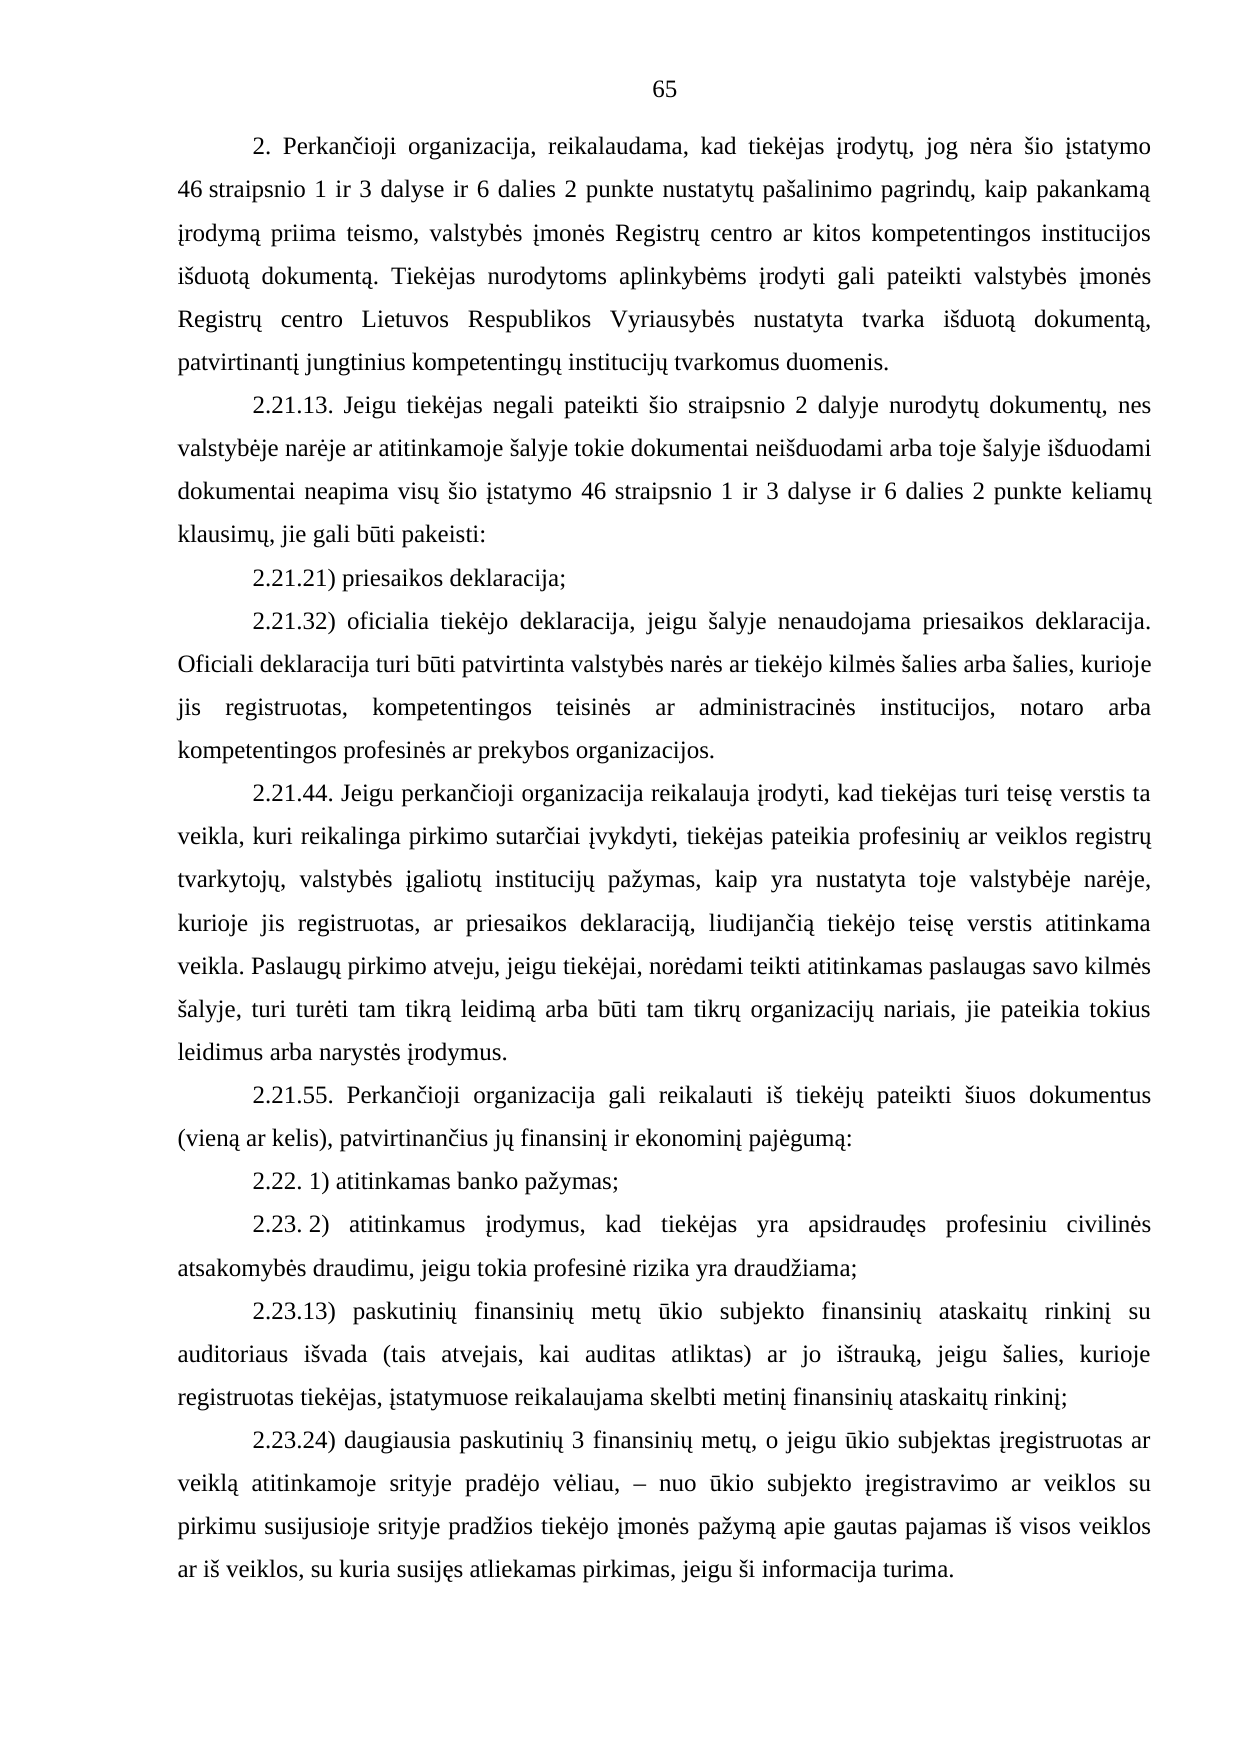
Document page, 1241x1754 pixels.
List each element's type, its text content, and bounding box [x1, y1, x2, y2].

text 2. Perkančioji organizacija, reikalaudama, kad tiekėjas įrodytų, jog nėra šio įstatymo 46 straipsnio 1 ir 3 dalyse ir 6 dalies 2 punkte nustatytų pašalinimo pagrindų, kaip pakankamą įrodymą priima teismo, valstybės įmonės Registrų centro ar kitos kompetentingos institucijos išduotą dokumentą. Tiekėjas nurodytoms aplinkybėms įrodyti gali pateikti valstybės įmonės Registrų centro Lietuvos Respublikos Vyriausybės nustatyta tvarka išduotą dokumentą, patvirtinantį jungtinius kompetentingų institucijų tvarkomus duomenis. [177, 131, 1152, 376]
subtitle 3. Jeigu tiekėjas negali pateikti šio straipsnio 2 dalyje nurodytų dokumentų, nes valstybėje narėje ar atitinkamoje šalyje tokie dokumentai neišduodami arba toje šalyje išduodami dokumentai neapima visų šio įstatymo 46 straipsnio 1 ir 3 dalyse ir 6 dalies 2 punkte keliamų klausimų, jie gali būti pakeisti: [177, 390, 1152, 548]
subtitle 5. Perkančioji organizacija gali reikalauti iš tiekėjų pateikti šiuos dokumentus (vieną ar kelis), patvirtinančius jų finansinį ir ekonominį pajėgumą: [177, 1080, 1152, 1152]
subtitle 2) oficialia tiekėjo deklaracija, jeigu šalyje nenaudojama priesaikos deklaracija. Oficiali deklaracija turi būti patvirtinta valstybės narės ar tiekėjo kilmės šalies arba šalies, kurioje jis registruotas, kompetentingos teisinės ar administracinės institucijos, notaro arba kompetentingos profesinės ar prekybos organizacijos. [177, 606, 1152, 764]
subtitle 4) daugiausia paskutinių 3 finansinių metų, o jeigu ūkio subjektas įregistruotas ar veiklą atitinkamoje srityje pradėjo vėliau, – nuo ūkio subjekto įregistravimo ar veiklos su pirkimu susijusioje srityje pradžios tiekėjo įmonės pažymą apie gautas pajamas iš visos veiklos ar iš veiklos, su kuria susijęs atliekamas pirkimas, jeigu ši informacija turima. [177, 1425, 1152, 1583]
subtitle 1) atitinkamas banko pažymas; [177, 1166, 1152, 1195]
subtitle 1) priesaikos deklaracija; [177, 563, 1152, 591]
subtitle 3) paskutinių finansinių metų ūkio subjekto finansinių ataskaitų rinkinį su auditoriaus išvada (tais atvejais, kai auditas atliktas) ar jo ištrauką, jeigu šalies, kurioje registruotas tiekėjas, įstatymuose reikalaujama skelbti metinį finansinių ataskaitų rinkinį; [177, 1296, 1152, 1411]
subtitle 2) atitinkamus įrodymus, kad tiekėjas yra apsidraudęs profesiniu civilinės atsakomybės draudimu, jeigu tokia profesinė rizika yra draudžiama; [177, 1209, 1152, 1281]
subtitle 4. Jeigu perkančioji organizacija reikalauja įrodyti, kad tiekėjas turi teisę verstis ta veikla, kuri reikalinga pirkimo sutarčiai įvykdyti, tiekėjas pateikia profesinių ar veiklos registrų tvarkytojų, valstybės įgaliotų institucijų pažymas, kaip yra nustatyta toje valstybėje narėje, kurioje jis registruotas, ar priesaikos deklaraciją, liudijančią tiekėjo teisę verstis atitinkama veikla. Paslaugų pirkimo atveju, jeigu tiekėjai, norėdami teikti atitinkamas paslaugas savo kilmės šalyje, turi turėti tam tikrą leidimą arba būti tam tikrų organizacijų nariais, jie pateikia tokius leidimus arba narystės įrodymus. [177, 778, 1152, 1066]
